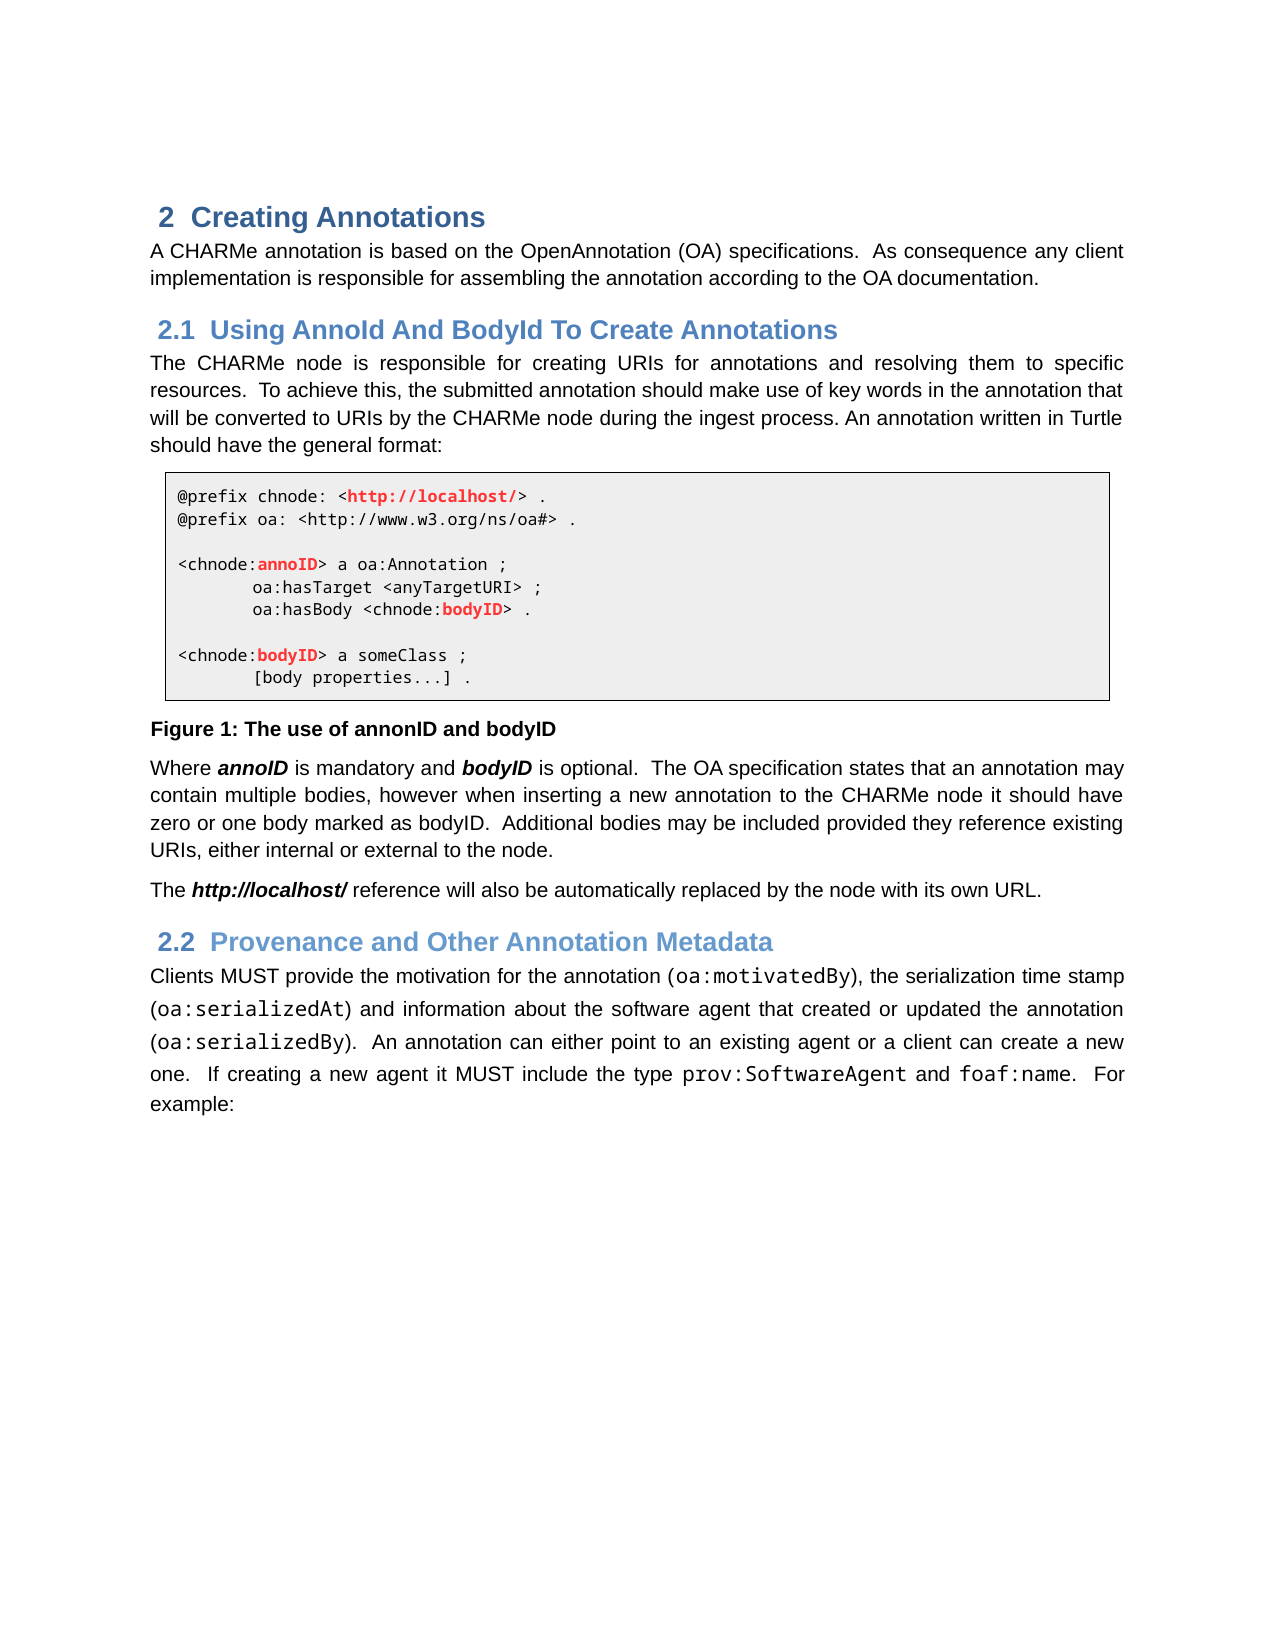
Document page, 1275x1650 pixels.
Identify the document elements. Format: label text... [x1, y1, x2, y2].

subtitle Provenance and Other Annotation Metadata [150, 926, 1125, 957]
text A CHARMe annotation is based on the OpenAnnotation (OA) specifications. As consequence any client implementation is responsible for assembling the annotation according to the OA documentation. [150, 238, 1125, 290]
text @prefix chnode: <http://localhost/> . [177, 484, 1098, 507]
text oa:hasTarget <anyTargetURI> ; [177, 575, 1098, 598]
subtitle Using annoId and bodyId to Create Annotations [150, 314, 1125, 346]
subtitle Creating Annotations [150, 200, 1125, 233]
text Figure 1: The use of annonID and bodyID [150, 484, 1125, 740]
text Where annoID is mandatory and bodyID is optional. The OA specification states that an annotation may contain multiple bodies, however when inserting a new annotation to the CHARMe node it should have zero or one body marked as bodyID. Additional bodies may be included provided they reference existing URIs, either internal or external to the node. [150, 740, 1125, 862]
text The CHARMe node is responsible for creating URIs for annotations and resolving them to specific resources. To achieve this, the submitted annotation should make use of key words in the annotation that will be converted to URIs by the CHARMe node during the ingest process. An annotation written in Turtle should have the general format: [150, 350, 1125, 457]
text oa:hasBody <chnode:bodyID> . [177, 598, 1098, 621]
text The http://localhost/ reference will also be automatically replaced by the node with its own URL. [150, 877, 1125, 901]
text <chnode:annoID> a oa:Annotation ; [177, 552, 1098, 575]
text Clients MUST provide the motivation for the annotation (oa:motivatedBy), the serialization time stamp (oa:serializedAt) and information about the software agent that created or updated the annotation (oa:serializedBy). An annotation can either point to an existing agent or a client can create a new one. If creating a new agent it MUST include the type prov:SoftwareAgent and foaf:name. For example: [150, 962, 1125, 1115]
text [body properties...] . [177, 666, 1098, 689]
text <chnode:bodyID> a someClass ; [177, 643, 1098, 666]
text @prefix oa: <http://www.w3.org/ns/oa#> . [177, 507, 1098, 530]
